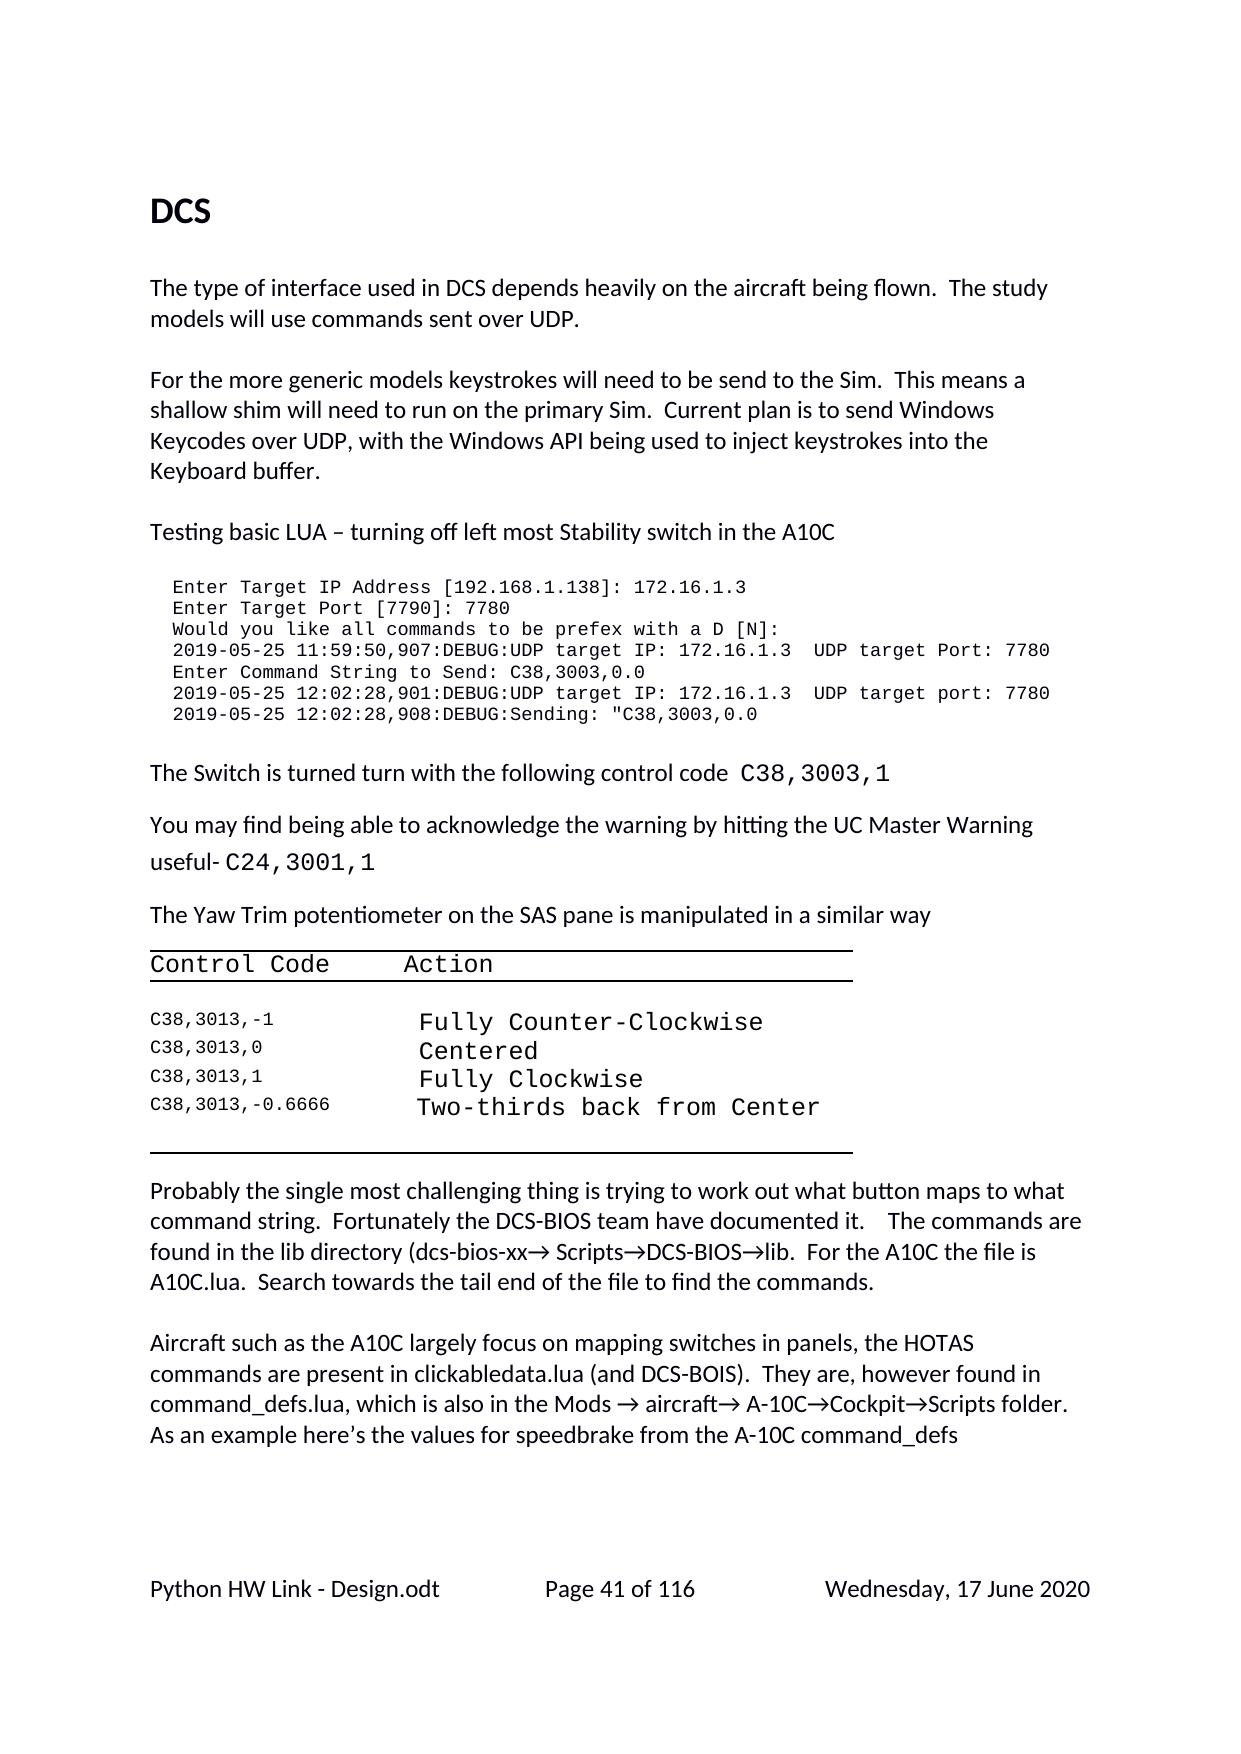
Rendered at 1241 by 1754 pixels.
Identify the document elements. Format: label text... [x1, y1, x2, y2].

table_cell [150, 1123, 403, 1152]
subtitle DCS [150, 187, 1090, 233]
text Would you like all commands to be prefex with a D [N]: [150, 620, 1090, 641]
text 2019-05-25 12:02:28,908:DEBUG:Sending: "C38,3003,0.0 [150, 705, 1090, 726]
text The Yaw Trim potentiometer on the SAS pane is manipulated in a similar way [150, 899, 1090, 929]
text Enter Command String to Send: C38,3003,0.0 [150, 662, 1090, 684]
table_cell C38,3013,1 [150, 1067, 403, 1095]
text The Switch is turned turn with the following control code C38,3003,1 [150, 757, 1090, 788]
text Enter Target IP Address [192.168.1.138]: 172.16.1.3 [150, 577, 1090, 599]
text 2019-05-25 11:59:50,907:DEBUG:UDP target IP: 172.16.1.3 UDP target Port: 7780 [150, 641, 1090, 662]
table_cell Fully Clockwise [404, 1067, 853, 1095]
text Testing basic LUA – turning off left most Stability switch in the A10C [150, 516, 1090, 547]
table_cell [404, 982, 853, 1010]
text Aircraft such as the A10C largely focus on mapping switches in panels, the HOTAS commands are present in clickabledata.lua (and DCS-BOIS). They are, however found in command_defs.lua, which is also in the Mods → aircraft→ A-10C→Cockpit→Scripts folder. As an example here’s the values for speedbrake from the A-10C command_defs [150, 1327, 1090, 1449]
table_header Control Code [150, 952, 403, 980]
text 2019-05-25 12:02:28,901:DEBUG:UDP target IP: 172.16.1.3 UDP target port: 7780 [150, 684, 1090, 705]
table_cell C38,3013,0 [150, 1038, 403, 1067]
table_header Action [404, 952, 853, 980]
table_cell Centered [404, 1038, 853, 1067]
text Probably the single most challenging thing is trying to work out what button maps to what command string. Fortunately the DCS-BIOS team have documented it. The commands are found in the lib directory (dcs-bios-xx→ Scripts→DCS-BIOS→lib. For the A10C the file is A10C.lua. Search towards the tail end of the file to find the commands. [150, 1175, 1090, 1297]
text For the more generic models keystrokes will need to be send to the Sim. This means a shallow shim will need to run on the primary Sim. Current plan is to send Windows Keycodes over UDP, with the Windows API being used to inject keystrokes into the Keyboard buffer. [150, 364, 1090, 486]
text You may find being able to acknowledge the warning by hitting the UC Master Warning useful- C24,3001,1 [150, 810, 1090, 878]
text Enter Target Port [7790]: 7780 [150, 599, 1090, 620]
table_cell [404, 1123, 853, 1152]
table_cell C38,3013,-0.6666 [150, 1095, 403, 1123]
table_cell Two-thirds back from Center [404, 1095, 853, 1123]
table_cell Fully Counter-Clockwise [404, 1010, 853, 1038]
table_cell C38,3013,-1 [150, 1010, 403, 1038]
table_cell [150, 982, 403, 1010]
text The type of interface used in DCS depends heavily on the aircraft being flown. The study models will use commands sent over UDP. [150, 272, 1090, 333]
